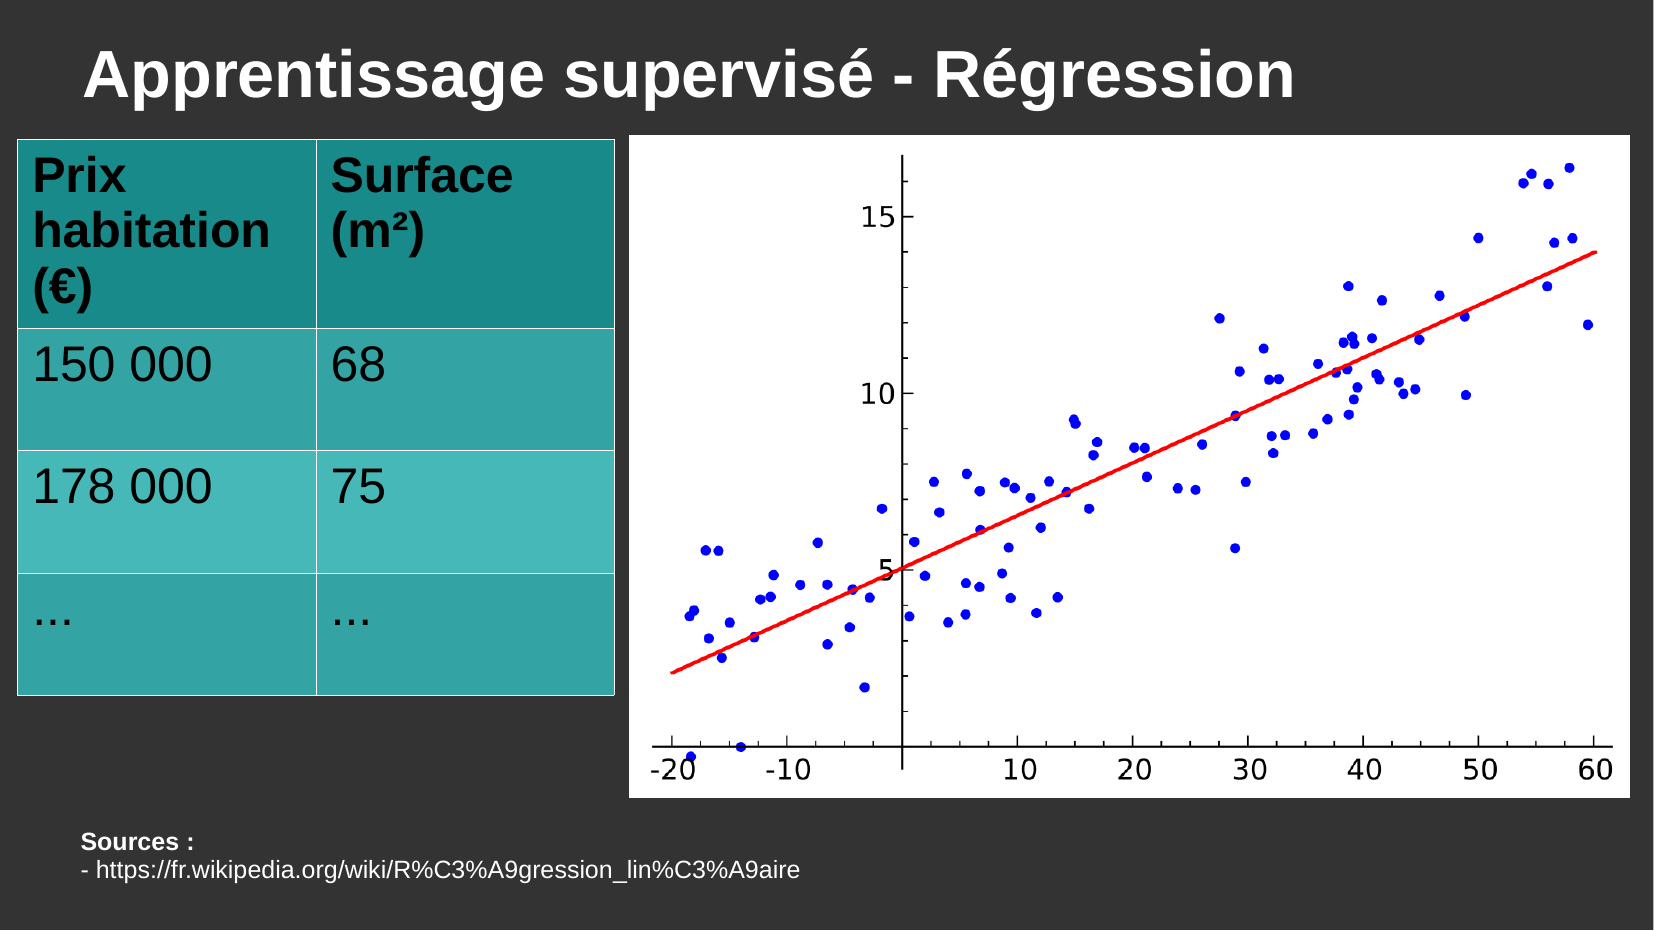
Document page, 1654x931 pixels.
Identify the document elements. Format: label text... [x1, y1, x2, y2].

table_header Prix habitation (€) [18, 140, 316, 328]
table_cell 75 [317, 451, 614, 573]
table_cell ... [18, 574, 316, 695]
title Apprentissage supervisé - Régression [82, 37, 1571, 115]
picture [629, 135, 1630, 798]
table_cell 178 000 [18, 451, 316, 573]
table_cell 68 [317, 329, 614, 450]
table_cell 150 000 [18, 329, 316, 450]
text_box Sources : - https://fr.wikipedia.org/wiki/R%C3%A9gression_lin%C3%A9aire [65, 820, 1483, 920]
table_cell ... [317, 574, 614, 695]
table_header Surface (m²) [317, 140, 614, 328]
